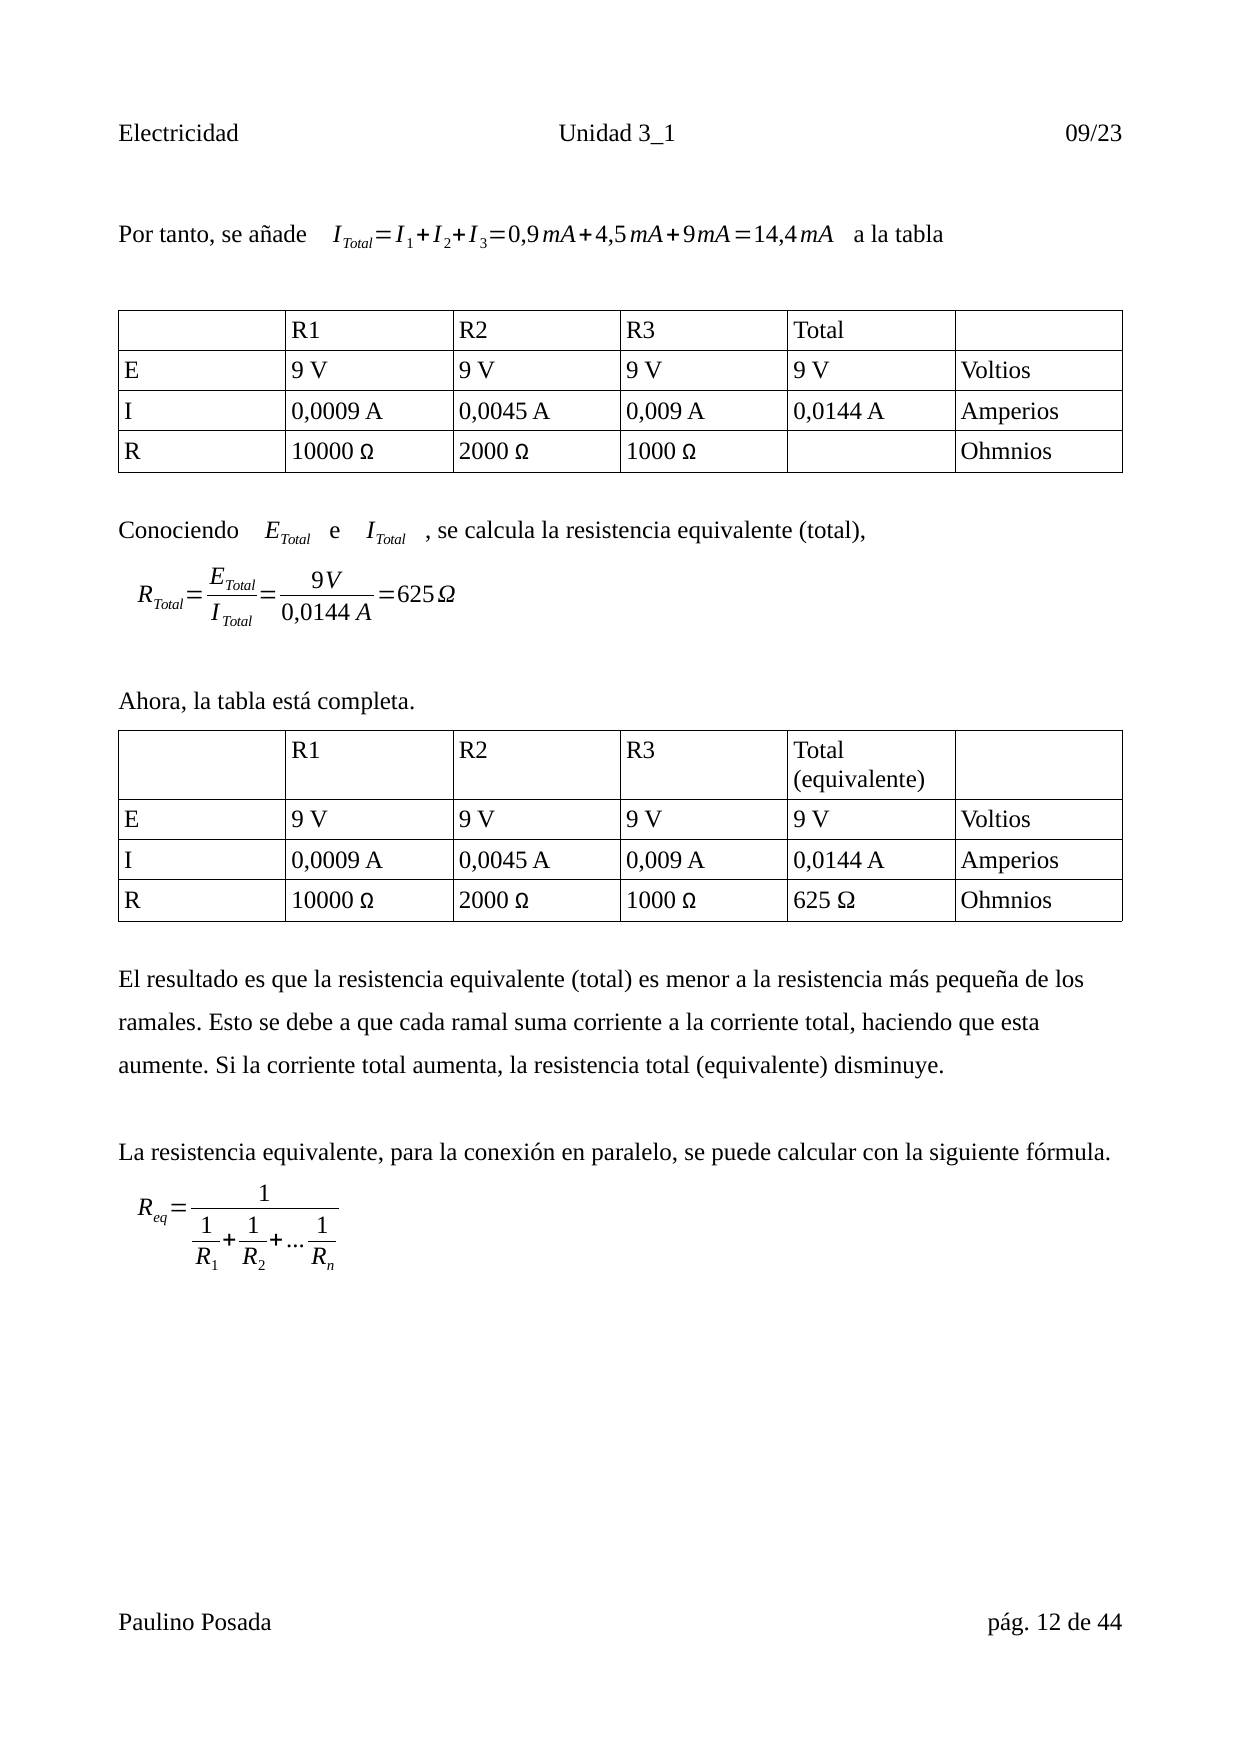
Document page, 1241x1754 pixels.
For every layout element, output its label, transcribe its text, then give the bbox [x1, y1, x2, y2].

table_header Total [788, 311, 955, 350]
table_cell 0,0045 A [454, 391, 620, 430]
table_cell 0,009 A [621, 840, 787, 879]
table_cell E [119, 800, 285, 839]
table_cell 9 V [788, 351, 955, 390]
table_cell 9 V [621, 351, 787, 390]
table_cell R [119, 431, 285, 472]
table_cell Voltios [956, 800, 1122, 839]
table_cell 9 V [454, 351, 620, 390]
table_cell 0,009 A [621, 391, 787, 430]
table_header Total (equivalente) [788, 731, 955, 798]
table_header [119, 731, 285, 798]
table_cell [788, 431, 955, 472]
table_header R2 [454, 731, 620, 798]
table_cell 9 V [621, 800, 787, 839]
table_header [956, 311, 1122, 350]
table_cell 625 Ω [788, 880, 955, 921]
table_cell Ohmnios [956, 880, 1122, 921]
table_cell Voltios [956, 351, 1122, 390]
table_cell 0,0009 A [286, 840, 453, 879]
table_cell 10000 Ω [286, 431, 453, 472]
table_cell 2000 Ω [454, 880, 620, 921]
table_cell 9 V [286, 351, 453, 390]
text Ahora, la tabla está completa. [118, 686, 1122, 715]
text Conociendo e , se calcula la resistencia equivalente (total), [118, 515, 1122, 629]
table_cell 9 V [788, 800, 955, 839]
table_cell 0,0144 A [788, 391, 955, 430]
table_cell 2000 Ω [454, 431, 620, 472]
table_cell Amperios [956, 391, 1122, 430]
table_header R1 [286, 311, 453, 350]
table_cell 1000 Ω [621, 431, 787, 472]
table_header R3 [621, 311, 787, 350]
table_cell 9 V [454, 800, 620, 839]
table_cell I [119, 840, 285, 879]
table_cell Amperios [956, 840, 1122, 879]
table_cell E [119, 351, 285, 390]
table_cell 9 V [286, 800, 453, 839]
text Por tanto, se añade a la tabla [118, 219, 1122, 252]
table_cell 0,0144 A [788, 840, 955, 879]
table_header [956, 731, 1122, 798]
table_cell R [119, 880, 285, 921]
table_header R3 [621, 731, 787, 798]
table_header [119, 311, 285, 350]
table_header R2 [454, 311, 620, 350]
table_cell Ohmnios [956, 431, 1122, 472]
text La resistencia equivalente, para la conexión en paralelo, se puede calcular con la siguiente fórmula. [118, 1137, 1122, 1165]
table_cell 0,0045 A [454, 840, 620, 879]
text El resultado es que la resistencia equivalente (total) es menor a la resistencia más pequeña de los ramales. Esto se debe a que cada ramal suma corriente a la corriente total, haciendo que esta aumente. Si la corriente total aumenta, la resistencia total (equivalente) disminuye. [118, 964, 1122, 1079]
table_header R1 [286, 731, 453, 798]
table_cell I [119, 391, 285, 430]
table_cell 0,0009 A [286, 391, 453, 430]
table_cell 1000 Ω [621, 880, 787, 921]
table_cell 10000 Ω [286, 880, 453, 921]
